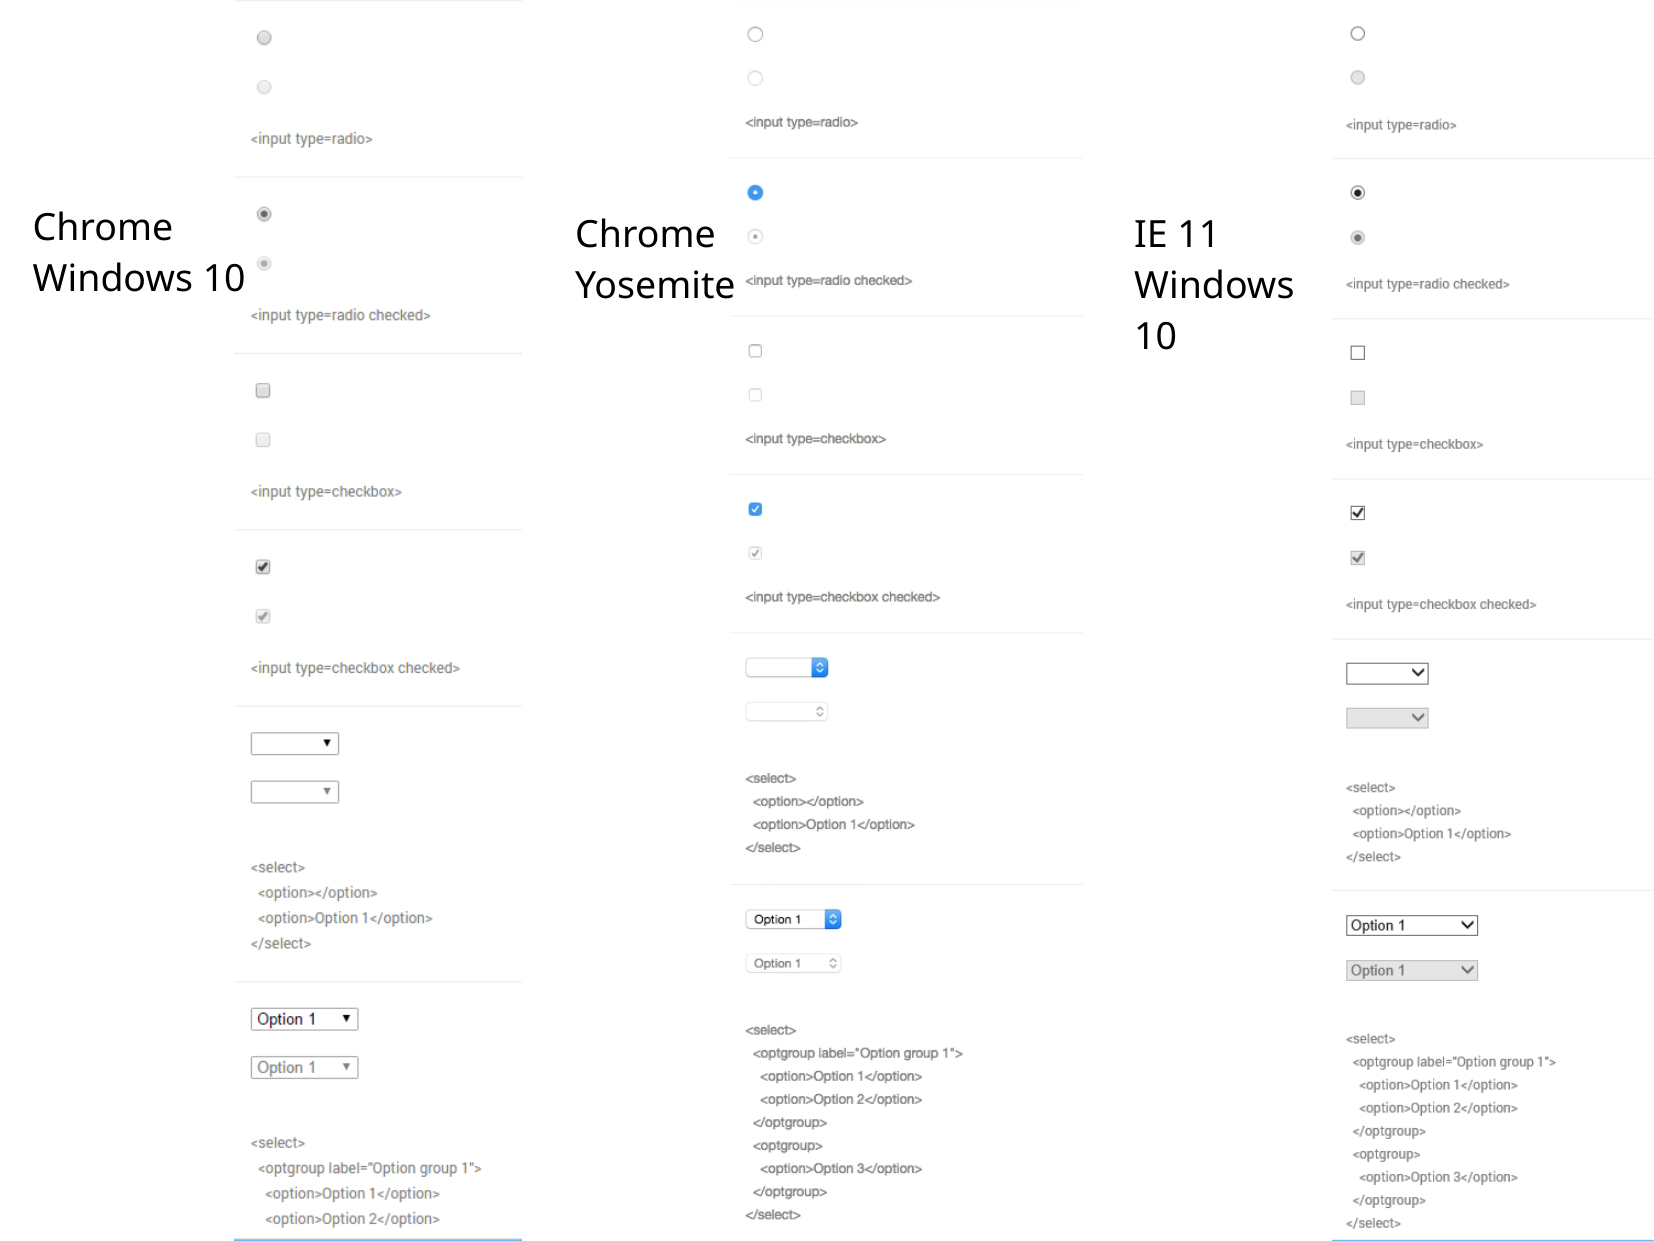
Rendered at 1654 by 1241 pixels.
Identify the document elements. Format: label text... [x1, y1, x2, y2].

text_box IE 11 Windows 10 [1119, 200, 1335, 307]
text_box Chrome Windows 10 [17, 192, 277, 299]
picture [234, 0, 522, 1241]
picture [1332, 0, 1654, 1241]
text_box Chrome Yosemite [560, 200, 819, 307]
picture [730, 0, 1083, 1238]
